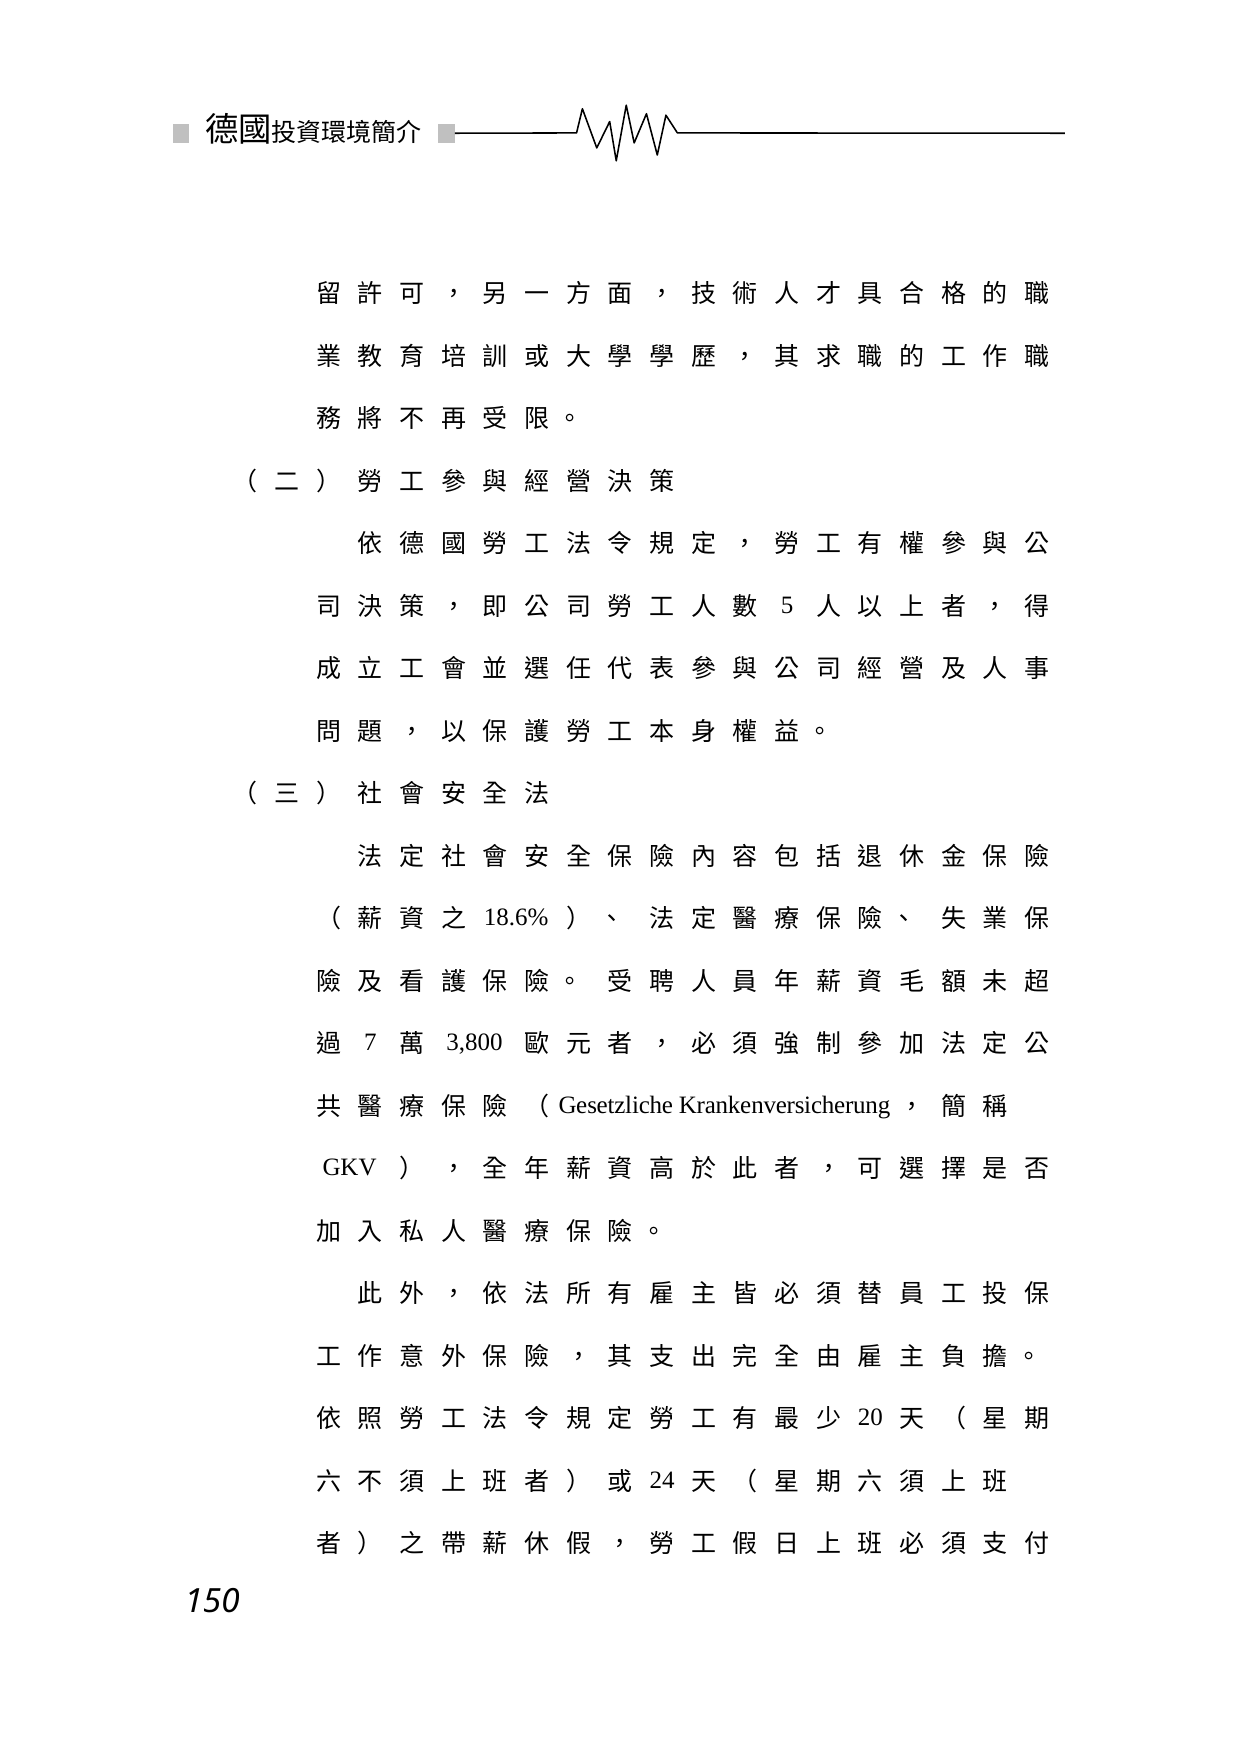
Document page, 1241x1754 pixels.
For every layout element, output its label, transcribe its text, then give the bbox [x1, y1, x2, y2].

text 法定社會安全保險內容包括退休金保險（薪資之18.6%）、法定醫療保險、失業保險及看護保險。受聘人員年薪資毛額未超過7萬3,800歐元者，必須強制參加法定公共醫療保險（Gesetzliche Krankenversicherung，簡稱GKV），全年薪資高於此者，可選擇是否加入私人醫療保險。 [281, 813, 1058, 1250]
text 留許可，另一方面，技術人才具合格的職業教育培訓或大學學歷，其求職的工作職務將不再受限。 [281, 250, 1058, 438]
text 依德國勞工法令規定，勞工有權參與公司決策，即公司勞工人數5人以上者，得成立工會並選任代表參與公司經營及人事問題，以保護勞工本身權益。 [281, 500, 1058, 750]
text 此外，依法所有雇主皆必須替員工投保工作意外保險，其支出完全由雇主負擔。依照勞工法令規定勞工有最少20天（星期六不須上班者）或24天（星期六須上班者）之帶薪休假，勞工假日上班必須支付 [281, 1250, 1058, 1563]
text （二）勞工參與經營決策 [207, 438, 1058, 500]
text （三）社會安全法 [207, 750, 1058, 813]
